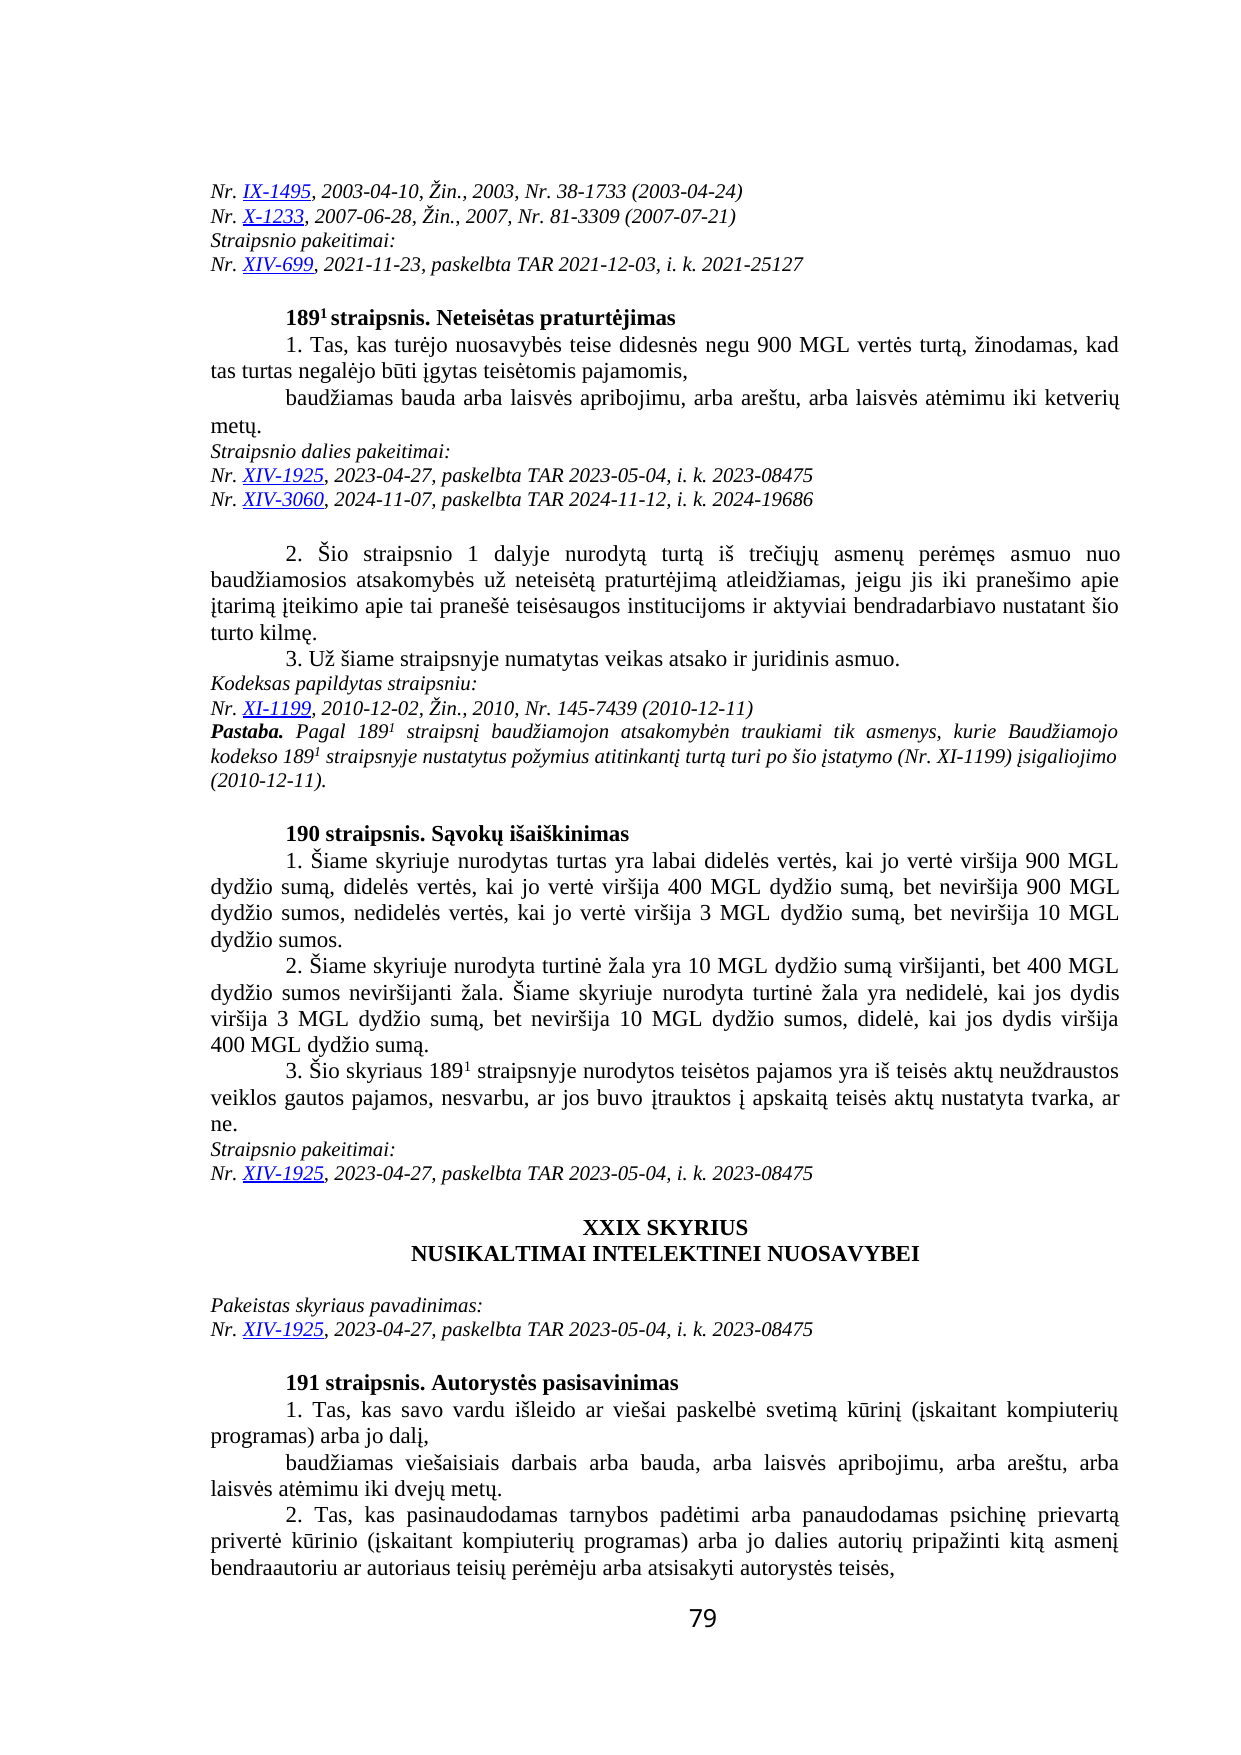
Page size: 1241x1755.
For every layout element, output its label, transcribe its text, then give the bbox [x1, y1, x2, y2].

text 2. Šiame skyriuje nurodyta turtinė žala yra 10 MGL dydžio sumą viršijanti, bet 400 MGL dydžio sumos neviršijanti žala. Šiame skyriuje nurodyta turtinė žala yra nedidelė, kai jos dydis viršija 3 MGL dydžio sumą, bet neviršija 10 MGL dydžio sumos, didelė, kai jos dydis viršija 400 MGL dydžio sumą. [210, 952, 1120, 1058]
text 3. Šio skyriaus 1891 straipsnyje nurodytos teisėtos pajamos yra iš teisės aktų neuždraustos veiklos gautos pajamos, nesvarbu, ar jos buvo įtrauktos į apskaitą teisės aktų nustatyta tvarka, ar ne. [210, 1058, 1120, 1137]
text Straipsnio pakeitimai: [210, 1137, 1120, 1161]
text Nr. XIV-1925, 2023-04-27, paskelbta TAR 2023-05-04, i. k. 2023-08475 [210, 1317, 1120, 1341]
subtitle XXIX SKYRIUS [210, 1213, 1120, 1240]
text Straipsnio dalies pakeitimai: [210, 439, 1120, 463]
text 1. Šiame skyriuje nurodytas turtas yra labai didelės vertės, kai jo vertė viršija 900 MGL dydžio sumą, didelės vertės, kai jo vertė viršija 400 MGL dydžio sumą, bet neviršija 900 MGL dydžio sumos, nedidelės vertės, kai jo vertė viršija 3 MGL dydžio sumą, bet neviršija 10 MGL dydžio sumos. [210, 847, 1120, 952]
text Straipsnio pakeitimai: [210, 228, 1120, 252]
text 3. Už šiame straipsnyje numatytas veikas atsako ir juridinis asmuo. [210, 645, 1120, 671]
text Pastaba. Pagal 1891 straipsnį baudžiamojon atsakomybėn traukiami tik asmenys, kurie Baudžiamojo kodekso 1891 straipsnyje nustatytus požymius atitinkantį turtą turi po šio įstatymo (Nr. XI-1199) įsigaliojimo (2010-12-11). [210, 719, 1120, 792]
text 1. Tas, kas savo vardu išleido ar viešai paskelbė svetimą kūrinį (įskaitant kompiuterių programas) arba jo dalį, [210, 1396, 1120, 1448]
text Nr. XI-1199, 2010-12-02, Žin., 2010, Nr. 145-7439 (2010-12-11) [210, 695, 1120, 719]
text Kodeksas papildytas straipsniu: [210, 671, 1120, 695]
text 2. Tas, kas pasinaudodamas tarnybos padėtimi arba panaudodamas psichinę prievartą privertė kūrinio (įskaitant kompiuterių programas) arba jo dalies autorių pripažinti kitą asmenį bendraautoriu ar autoriaus teisių perėmėju arba atsisakyti autorystės teisės, [210, 1501, 1120, 1580]
text Nr. XIV-3060, 2024-11-07, paskelbta TAR 2024-11-12, i. k. 2024-19686 [210, 487, 1120, 511]
text 1. Tas, kas turėjo nuosavybės teise didesnės negu 900 MGL vertės turtą, žinodamas, kad tas turtas negalėjo būti įgytas teisėtomis pajamomis, [210, 331, 1120, 383]
text 190 straipsnis. Sąvokų išaiškinimas [210, 820, 1120, 847]
text Nr. XIV-699, 2021-11-23, paskelbta TAR 2021-12-03, i. k. 2021-25127 [210, 252, 1120, 276]
text 191 straipsnis. Autorystės pasisavinimas [210, 1369, 1120, 1396]
text 2. Šio straipsnio 1 dalyje nurodytą turtą iš trečiųjų asmenų perėmęs asmuo nuo baudžiamosios atsakomybės už neteisėtą praturtėjimą atleidžiamas, jeigu jis iki pranešimo apie įtarimą įteikimo apie tai pranešė teisėsaugos institucijoms ir aktyviai bendradarbiavo nustatant šio turto kilmę. [210, 539, 1120, 645]
text Pakeistas skyriaus pavadinimas: [210, 1293, 1120, 1317]
text Nr. XIV-1925, 2023-04-27, paskelbta TAR 2023-05-04, i. k. 2023-08475 [210, 1161, 1120, 1185]
text Nr. XIV-1925, 2023-04-27, paskelbta TAR 2023-05-04, i. k. 2023-08475 [210, 463, 1120, 487]
text Nr. IX-1495, 2003-04-10, Žin., 2003, Nr. 38-1733 (2003-04-24) [210, 179, 1120, 203]
text Nr. X-1233, 2007-06-28, Žin., 2007, Nr. 81-3309 (2007-07-21) [210, 203, 1120, 228]
text baudžiamas bauda arba laisvės apribojimu, arba areštu, arba laisvės atėmimu iki ketverių metų. [210, 383, 1120, 439]
text 1891 straipsnis. Neteisėtas praturtėjimas [210, 304, 1120, 331]
text baudžiamas viešaisiais darbais arba bauda, arba laisvės apribojimu, arba areštu, arba laisvės atėmimu iki dvejų metų. [210, 1448, 1120, 1501]
text NUSIKALTIMAI INTELEKTINEI NUOSAVYBEI [210, 1240, 1120, 1266]
